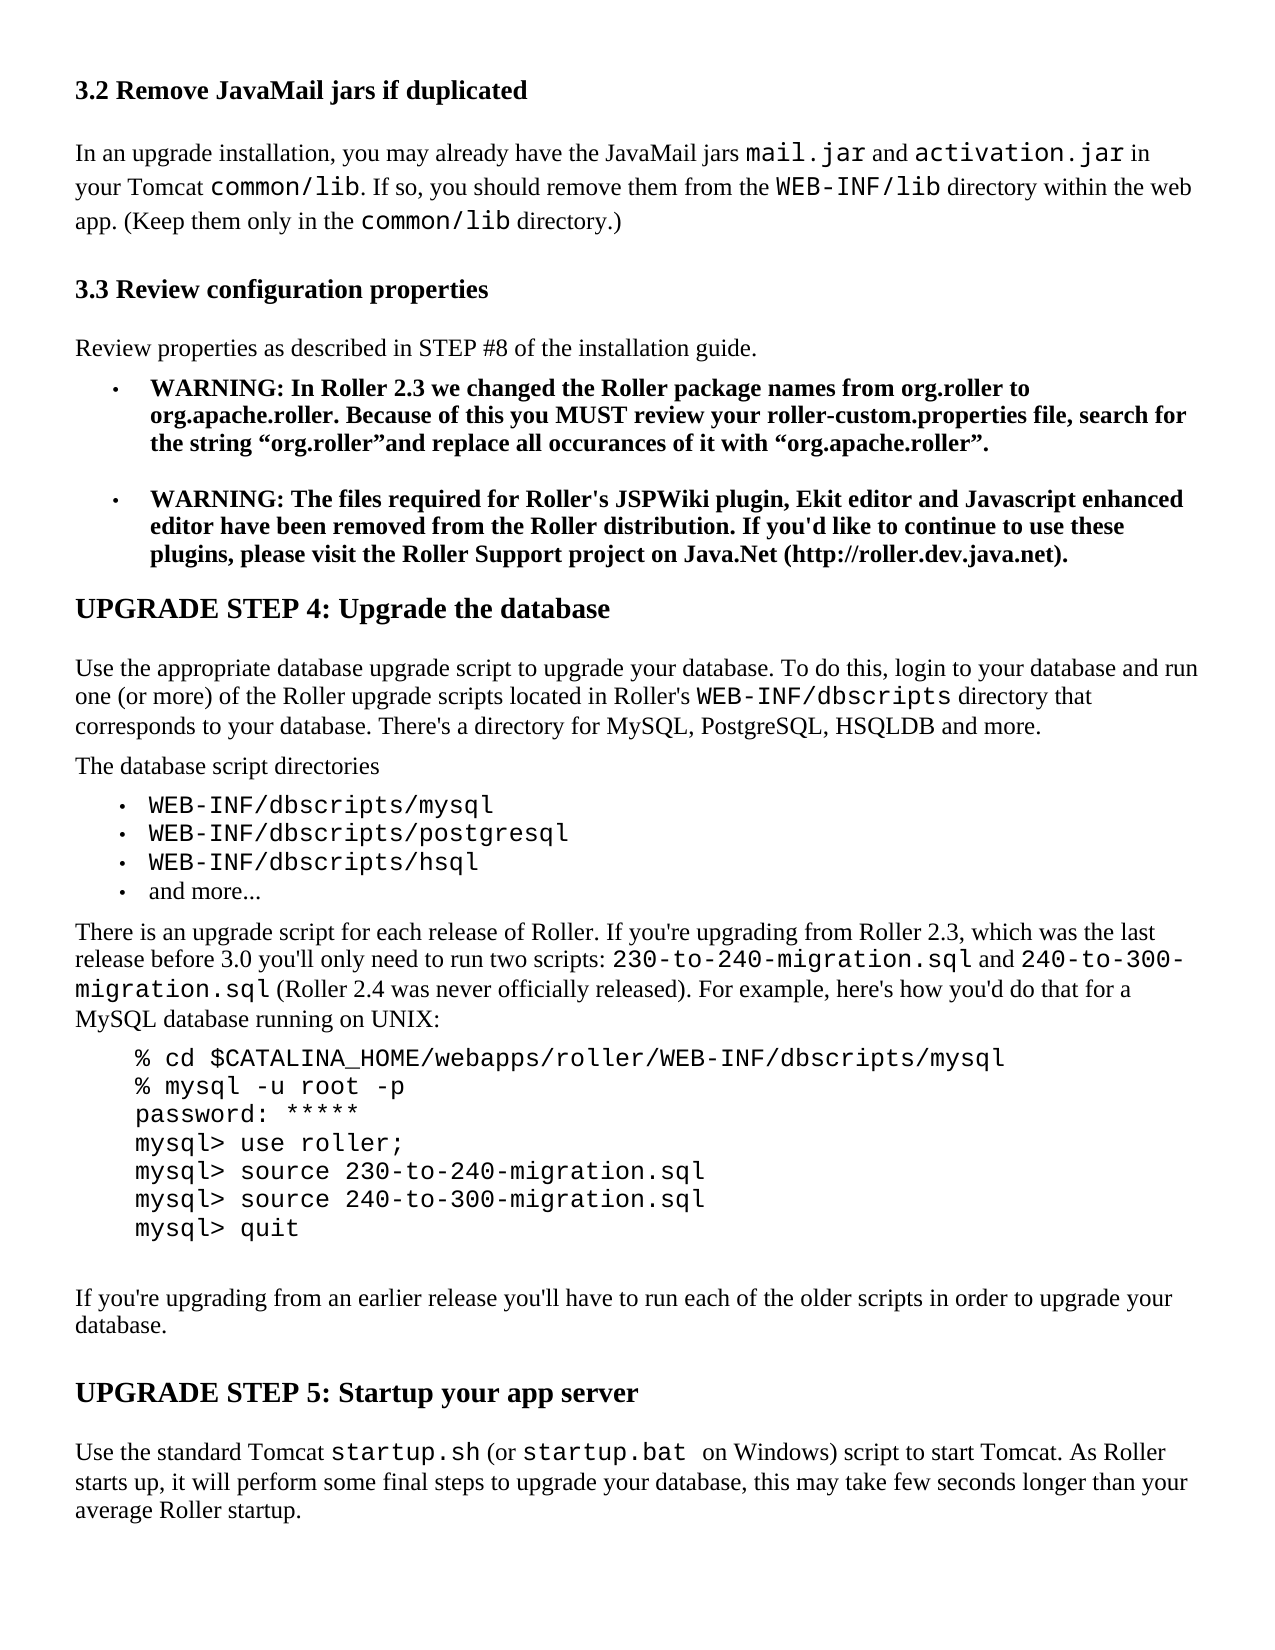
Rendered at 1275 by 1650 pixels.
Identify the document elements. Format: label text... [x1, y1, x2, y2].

text The database script directories [75, 752, 1200, 780]
list WEB-INF/dbscripts/hsql [119, 849, 1200, 877]
text password: ***** [75, 1102, 1200, 1130]
text In an upgrade installation, you may already have the JavaMail jars mail.jar and activation.jar in your Tomcat common/lib. If so, you should remove them from the WEB-INF/lib directory within the web app. (Keep them only in the common/lib directory.) [75, 134, 1200, 237]
subtitle UPGRADE STEP 4: Upgrade the database [75, 593, 1200, 625]
list WEB-INF/dbscripts/postgresql [119, 821, 1200, 849]
list WEB-INF/dbscripts/mysql [119, 792, 1200, 821]
subtitle 3.3 Review configuration properties [75, 274, 1200, 304]
text % cd $CATALINA_HOME/webapps/roller/WEB-INF/dbscripts/mysql [75, 1045, 1200, 1073]
text Use the standard Tomcat startup.sh (or startup.bat on Windows) script to start Tomcat. As Roller starts up, it will perform some final steps to upgrade your database, this may take few seconds longer than your average Roller startup. [75, 1438, 1200, 1524]
list WARNING: The files required for Roller's JSPWiki plugin, Ekit editor and Javascript enhanced editor have been removed from the Roller distribution. If you'd like to continue to use these plugins, please visit the Roller Support project on Java.Net (http://roller.dev.java.net). [112, 485, 1200, 568]
text If you're upgrading from an earlier release you'll have to run each of the older scripts in order to upgrade your database. [75, 1284, 1200, 1339]
list and more... [119, 877, 1200, 905]
text % mysql -u root -p [75, 1073, 1200, 1102]
text There is an upgrade script for each release of Roller. If you're upgrading from Roller 2.3, which was the last release before 3.0 you'll only need to run two scripts: 230-to-240-migration.sql and 240-to-300-migration.sql (Roller 2.4 was never officially released). For example, here's how you'd do that for a MySQL database running on UNIX: [75, 918, 1200, 1033]
text mysql> source 230-to-240-migration.sql [75, 1158, 1200, 1187]
text mysql> source 240-to-300-migration.sql [75, 1187, 1200, 1215]
text Use the appropriate database upgrade script to upgrade your database. To do this, login to your database and run one (or more) of the Roller upgrade scripts located in Roller's WEB-INF/dbscripts directory that corresponds to your database. There's a directory for MySQL, PostgreSQL, HSQLDB and more. [75, 654, 1200, 740]
subtitle UPGRADE STEP 5: Startup your app server [75, 1377, 1200, 1409]
text Review properties as described in STEP #8 of the installation guide. [75, 334, 1200, 361]
text mysql> use roller; [75, 1130, 1200, 1158]
text mysql> quit [75, 1215, 1200, 1243]
subtitle 3.2 Remove JavaMail jars if duplicated [75, 75, 1200, 105]
list WARNING: In Roller 2.3 we changed the Roller package names from org.roller to org.apache.roller. Because of this you MUST review your roller-custom.properties file, search for the string “org.roller”and replace all occurances of it with “org.apache.roller”. [112, 374, 1200, 457]
